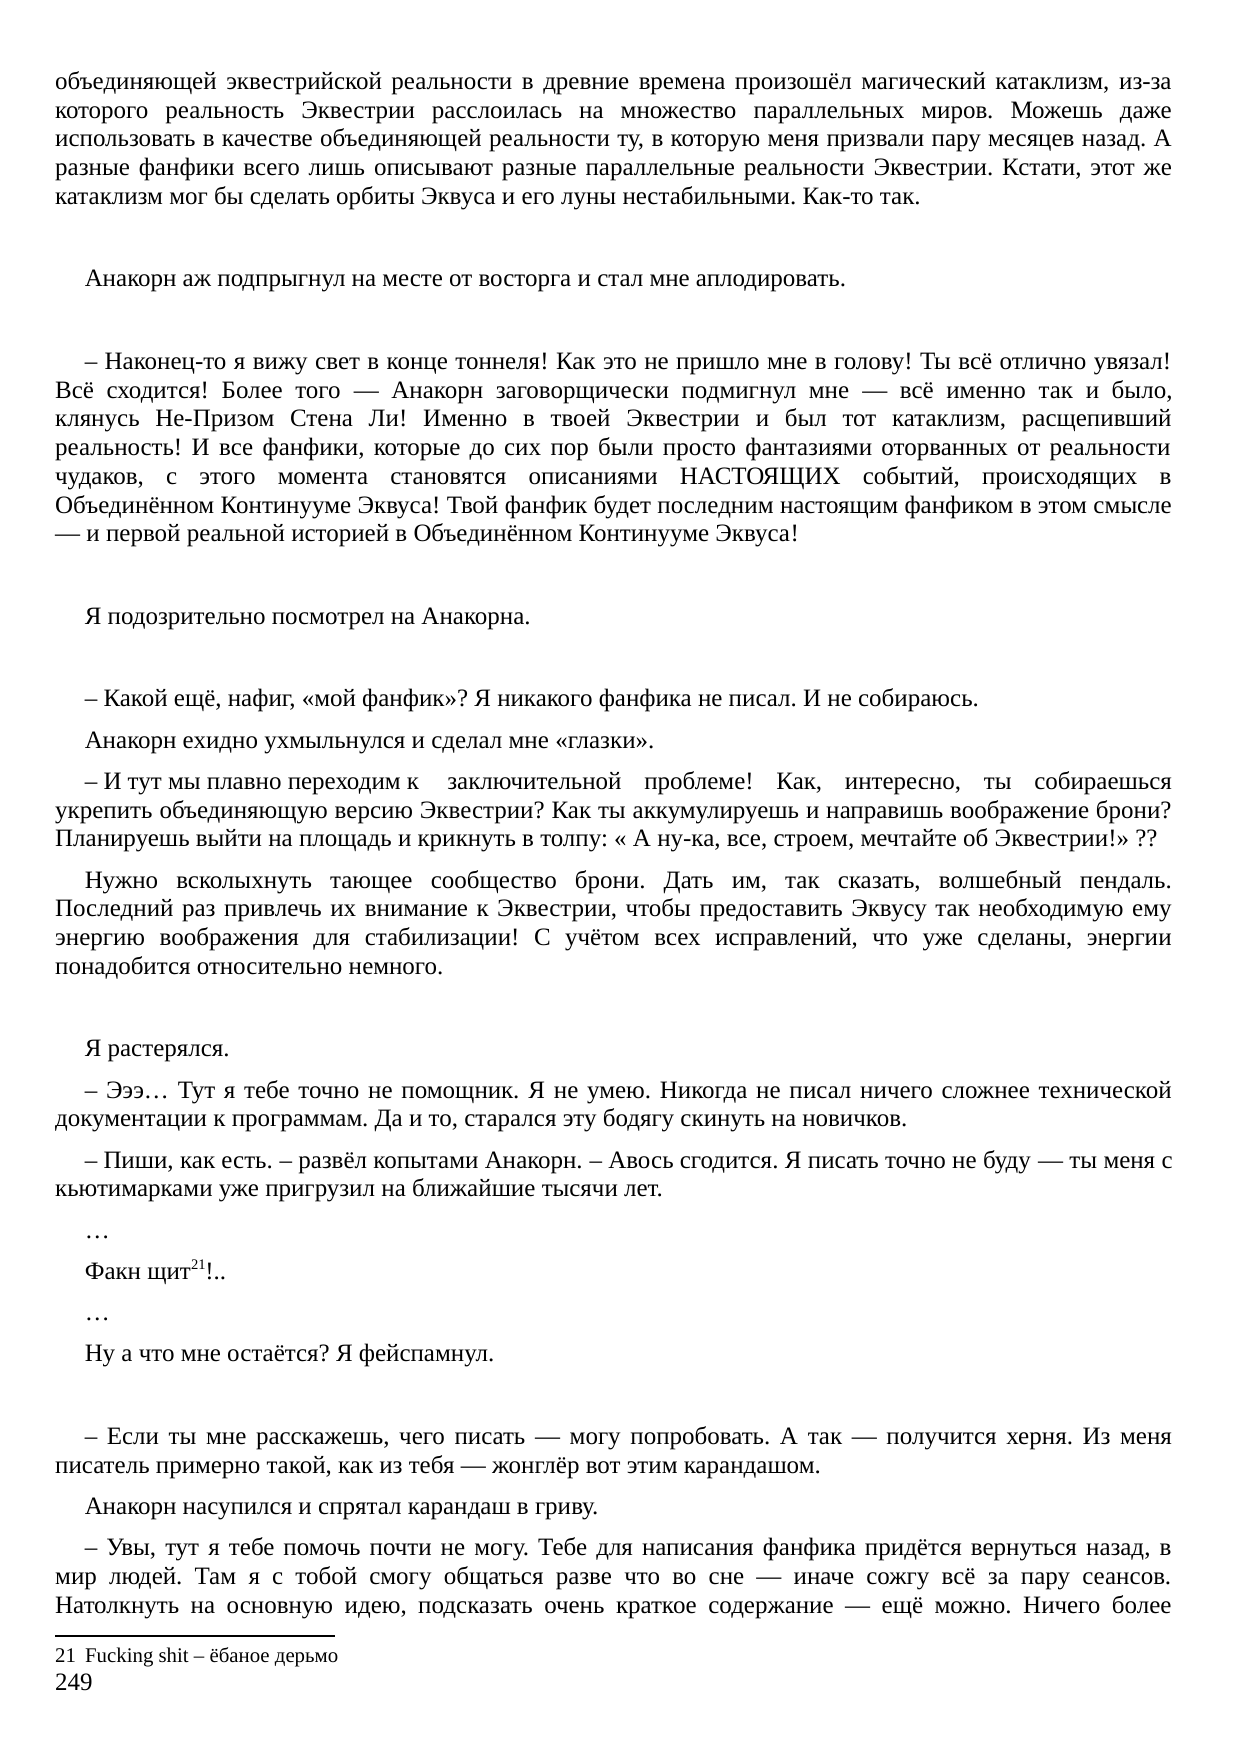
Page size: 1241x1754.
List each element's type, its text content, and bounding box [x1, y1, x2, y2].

text – Если ты мне расскажешь, чего писать — могу попробовать. А так — получится херня. Из меня писатель примерно такой, как из тебя — жонглёр вот этим карандашом. [55, 1421, 1173, 1478]
text … [55, 1297, 1173, 1326]
text – Эээ… Тут я тебе точно не помощник. Я не умею. Никогда не писал ничего сложнее технической документации к программам. Да и то, старался эту бодягу скинуть на новичков. [55, 1075, 1173, 1132]
text Анакорн аж подпрыгнул на месте от восторга и стал мне аплодировать. [55, 263, 1173, 292]
text – Какой ещё, нафиг, «мой фанфик»? Я никакого фанфика не писал. И не собираюсь. [55, 683, 1173, 712]
text – Увы, тут я тебе помочь почти не могу. Тебе для написания фанфика придётся вернуться назад, в мир людей. Там я с тобой смогу общаться разве что во сне — иначе сожгу всё за пару сеансов. Натолкнуть на основную идею, подсказать очень краткое содержание — ещё можно. Ничего более [55, 1532, 1173, 1618]
text – Наконец-то я вижу свет в конце тоннеля! Как это не пришло мне в голову! Ты всё отлично увязал! Всё сходится! Более того — Анакорн заговорщически подмигнул мне — всё именно так и было, клянусь Не-Призом Стена Ли! Именно в твоей Эквестрии и был тот катаклизм, расщепивший реальность! И все фанфики, которые до сих пор были просто фантазиями оторванных от реальности чудаков, с этого момента становятся описаниями НАСТОЯЩИХ событий, происходящих в Объединённом Континууме Эквуса! Твой фанфик будет последним настоящим фанфиком в этом смысле — и первой реальной историей в Объединённом Континууме Эквуса! [55, 346, 1173, 547]
text Анакорн насупился и спрятал карандаш в гриву. [55, 1491, 1173, 1520]
text – И тут мы плавно переходим к заключительной проблеме! Как, интересно, ты собираешься укрепить объединяющую версию Эквестрии? Как ты аккумулируешь и направишь воображение брони? Планируешь выйти на площадь и крикнуть в толпу: « А ну-ка, все, строем, мечтайте об Эквестрии!» ?? [55, 766, 1173, 852]
text – Пиши, как есть. – развёл копытами Анакорн. – Авось сгодится. Я писать точно не буду — ты меня с кьютимарками уже пригрузил на ближайшие тысячи лет. [55, 1145, 1173, 1202]
text … [55, 1215, 1173, 1243]
text Нужно всколыхнуть тающее сообщество брони. Дать им, так сказать, волшебный пендаль. Последний раз привлечь их внимание к Эквестрии, чтобы предоставить Эквусу так необходимую ему энергию воображения для стабилизации! С учётом всех исправлений, что уже сделаны, энергии понадобится относительно немного. [55, 865, 1173, 980]
text Анакорн ехидно ухмыльнулся и сделал мне «глазки». [55, 725, 1173, 753]
text Ну а что мне остаётся? Я фейспамнул. [55, 1338, 1173, 1367]
text Факн щит!.. [55, 1256, 1173, 1285]
text объединяющей эквестрийской реальности в древние времена произошёл магический катаклизм, из-за которого реальность Эквестрии расслоилась на множество параллельных миров. Можешь даже использовать в качестве объединяющей реальности ту, в которую меня призвали пару месяцев назад. А разные фанфики всего лишь описывают разные параллельные реальности Эквестрии. Кстати, этот же катаклизм мог бы сделать орбиты Эквуса и его луны нестабильными. Как-то так. [55, 66, 1173, 210]
text Fucking shit – ёбаное дерьмо [55, 1642, 1173, 1667]
text Я подозрительно посмотрел на Анакорна. [55, 601, 1173, 630]
text Я растерялся. [55, 1033, 1173, 1062]
